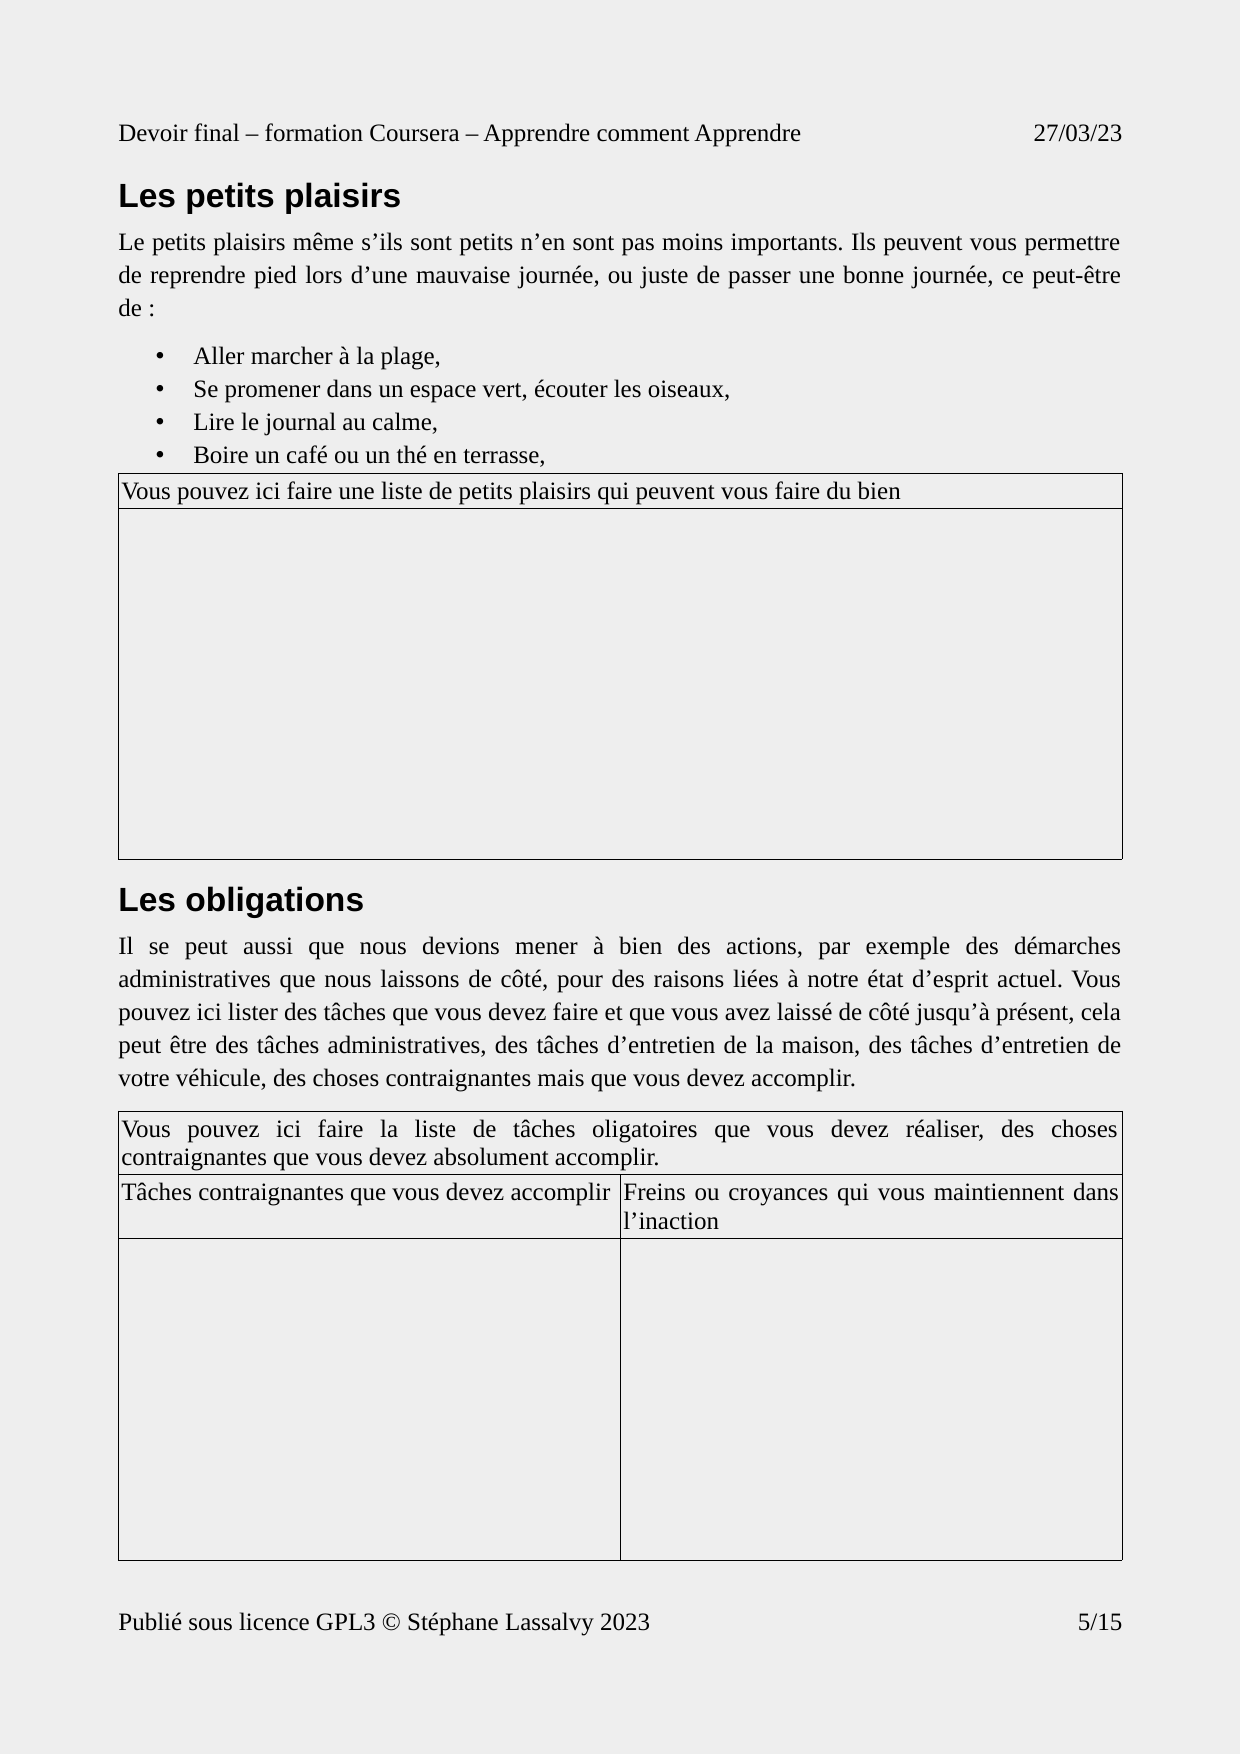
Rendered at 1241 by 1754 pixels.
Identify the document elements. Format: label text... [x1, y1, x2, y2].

subtitle Les petits plaisirs [118, 176, 1122, 215]
list Aller marcher à la plage, [156, 341, 1122, 370]
text Il se peut aussi que nous devions mener à bien des actions, par exemple des démarches administratives que nous laissons de côté, pour des raisons liées à notre état d’esprit actuel. Vous pouvez ici lister des tâches que vous devez faire et que vous avez laissé de côté jusqu’à présent, cela peut être des tâches administratives, des tâches d’entretien de la maison, des tâches d’entretien de votre véhicule, des choses contraignantes mais que vous devez accomplir. [118, 931, 1122, 1092]
list Lire le journal au calme, [156, 407, 1122, 436]
table_header Vous pouvez ici faire la liste de tâches oligatoires que vous devez réaliser, des choses contraignantes que vous devez absolument accomplir. [119, 1112, 1122, 1174]
subtitle Les obligations [118, 880, 1122, 918]
text Le petits plaisirs même s’ils sont petits n’en sont pas moins importants. Ils peuvent vous permettre de reprendre pied lors d’une mauvaise journée, ou juste de passer une bonne journée, ce peut-être de : [118, 227, 1122, 322]
table_cell [119, 509, 1122, 859]
table_header Vous pouvez ici faire une liste de petits plaisirs qui peuvent vous faire du bien [119, 474, 1122, 508]
list Se promener dans un espace vert, écouter les oiseaux, [156, 374, 1122, 403]
list Boire un café ou un thé en terrasse, [156, 440, 1122, 469]
table_cell Freins ou croyances qui vous maintiennent dans l’inaction [621, 1175, 1122, 1237]
table_cell Tâches contraignantes que vous devez accomplir [119, 1175, 620, 1237]
table_cell [621, 1239, 1122, 1560]
table_cell [119, 1239, 620, 1560]
